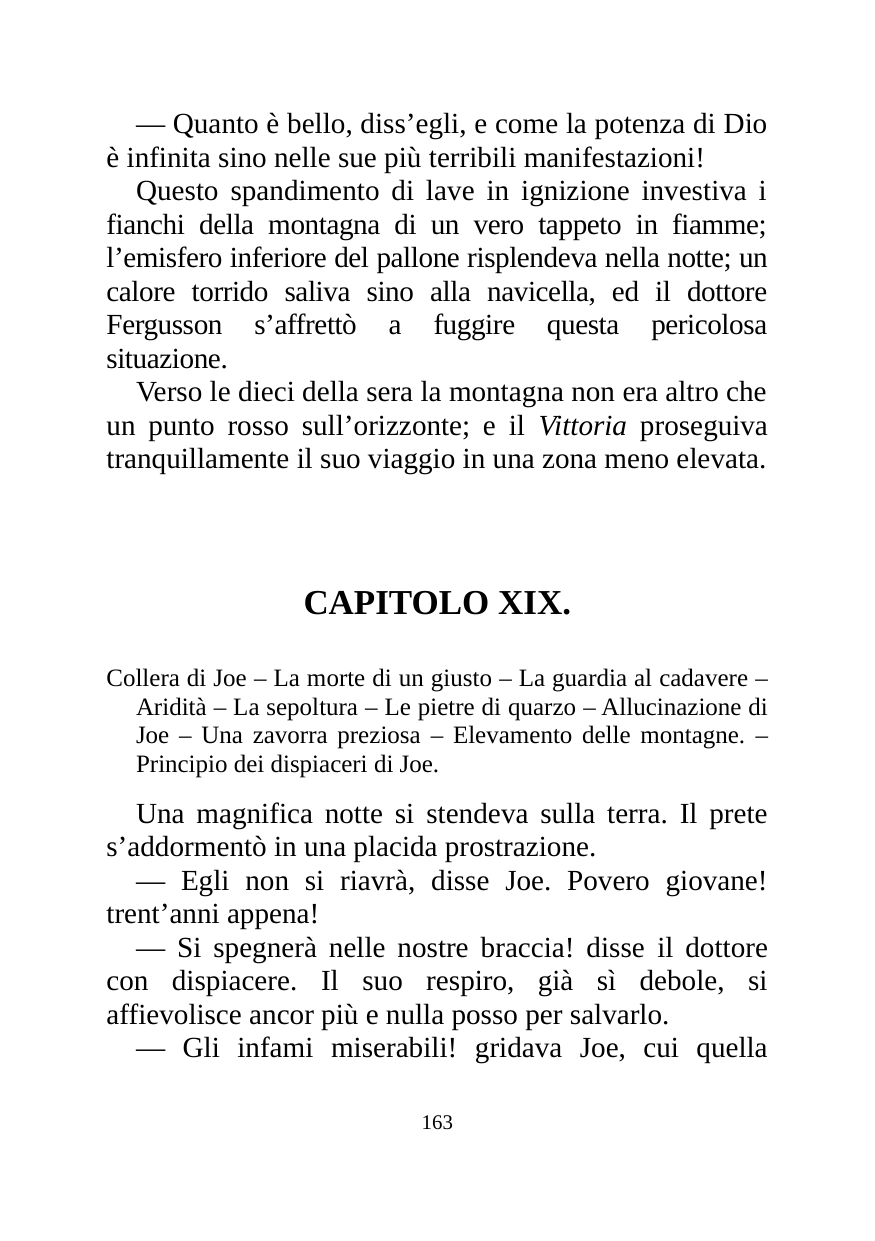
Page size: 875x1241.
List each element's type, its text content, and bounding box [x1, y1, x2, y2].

text Questo spandimento di lave in ignizione investiva i fianchi della montagna di un vero tappeto in fiamme; l’emisfero inferiore del pallone risplendeva nella notte; un calore torrido saliva sino alla navicella, ed il dottore Fergusson s’affrettò a fuggire questa pericolosa situazione. [106, 173, 768, 374]
text Una magnifica notte si stendeva sulla terra. Il prete s’addormentò in una placida prostrazione. [106, 796, 768, 863]
text — Egli non si riavrà, disse Joe. Povero giovane! trent’anni appena! [106, 863, 768, 930]
text Verso le dieci della sera la montagna non era altro che un punto rosso sull’orizzonte; e il Vittoria proseguiva tranquillamente il suo viaggio in una zona meno elevata. [106, 374, 768, 475]
text Collera di Joe ‒ La morte di un giusto ‒ La guardia al cadavere ‒ Aridità ‒ La sepoltura ‒ Le pietre di quarzo ‒ Allucinazione di Joe ‒ Una zavorra preziosa ‒ Elevamento delle montagne. ‒ Principio dei dispiaceri di Joe. [106, 663, 768, 778]
text — Quanto è bello, diss’egli, e come la potenza di Dio è infinita sino nelle sue più terribili manifestazioni! [106, 106, 768, 173]
text — Gli infami miserabili! gridava Joe, cui quella [106, 1031, 768, 1064]
text — Si spegnerà nelle nostre braccia! disse il dottore con dispiacere. Il suo respiro, già sì debole, si affievolisce ancor più e nulla posso per salvarlo. [106, 930, 768, 1031]
subtitle CAPITOLO XIX. [106, 581, 768, 622]
